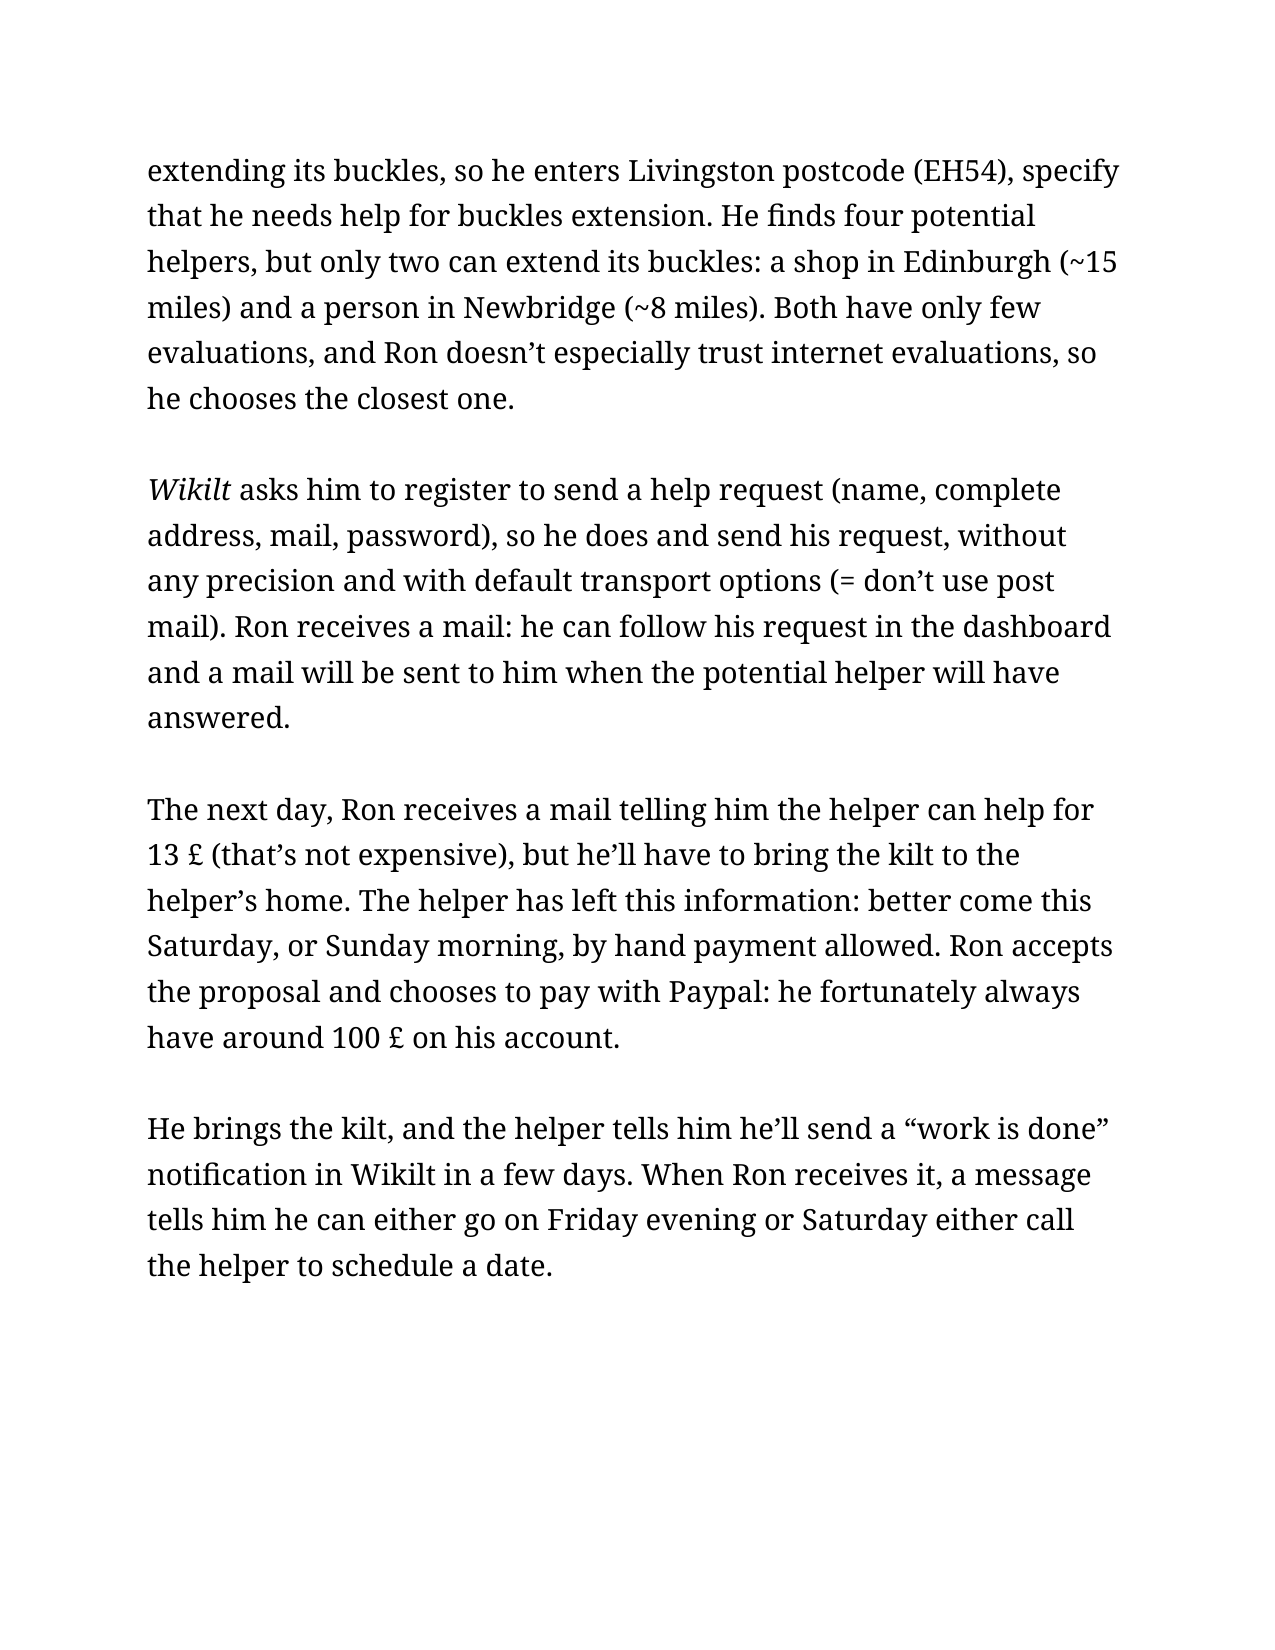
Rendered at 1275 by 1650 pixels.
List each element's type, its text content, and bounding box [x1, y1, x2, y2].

text extending its buckles, so he enters Livingston postcode (EH54), specify that he needs help for buckles extension. He finds four potential helpers, but only two can extend its buckles: a shop in Edinburgh (~15 miles) and a person in Newbridge (~8 miles). Both have only few evaluations, and Ron doesn’t especially trust internet evaluations, so he chooses the closest one. [150, 150, 1125, 418]
text Wikilt asks him to register to send a help request (name, complete address, mail, password), so he does and send his request, without any precision and with default transport options (= don’t use post mail). Ron receives a mail: he can follow his request in the dashboard and a mail will be sent to him when the potential helper will have answered. [147, 469, 1122, 737]
text The next day, Ron receives a mail telling him the helper can help for 13 £ (that’s not expensive), but he’ll have to bring the kilt to the helper’s home. The helper has left this information: better come this Saturday, or Sunday morning, by hand payment allowed. Ron accepts the proposal and chooses to pay with Paypal: he fortunately always have around 100 £ on his account. [147, 789, 1122, 1057]
text He brings the kilt, and the helper tells him he’ll send a “work is done” notification in Wikilt in a few days. When Ron receives it, a message tells him he can either go on Friday evening or Saturday either call the helper to schedule a date. [147, 1108, 1122, 1285]
